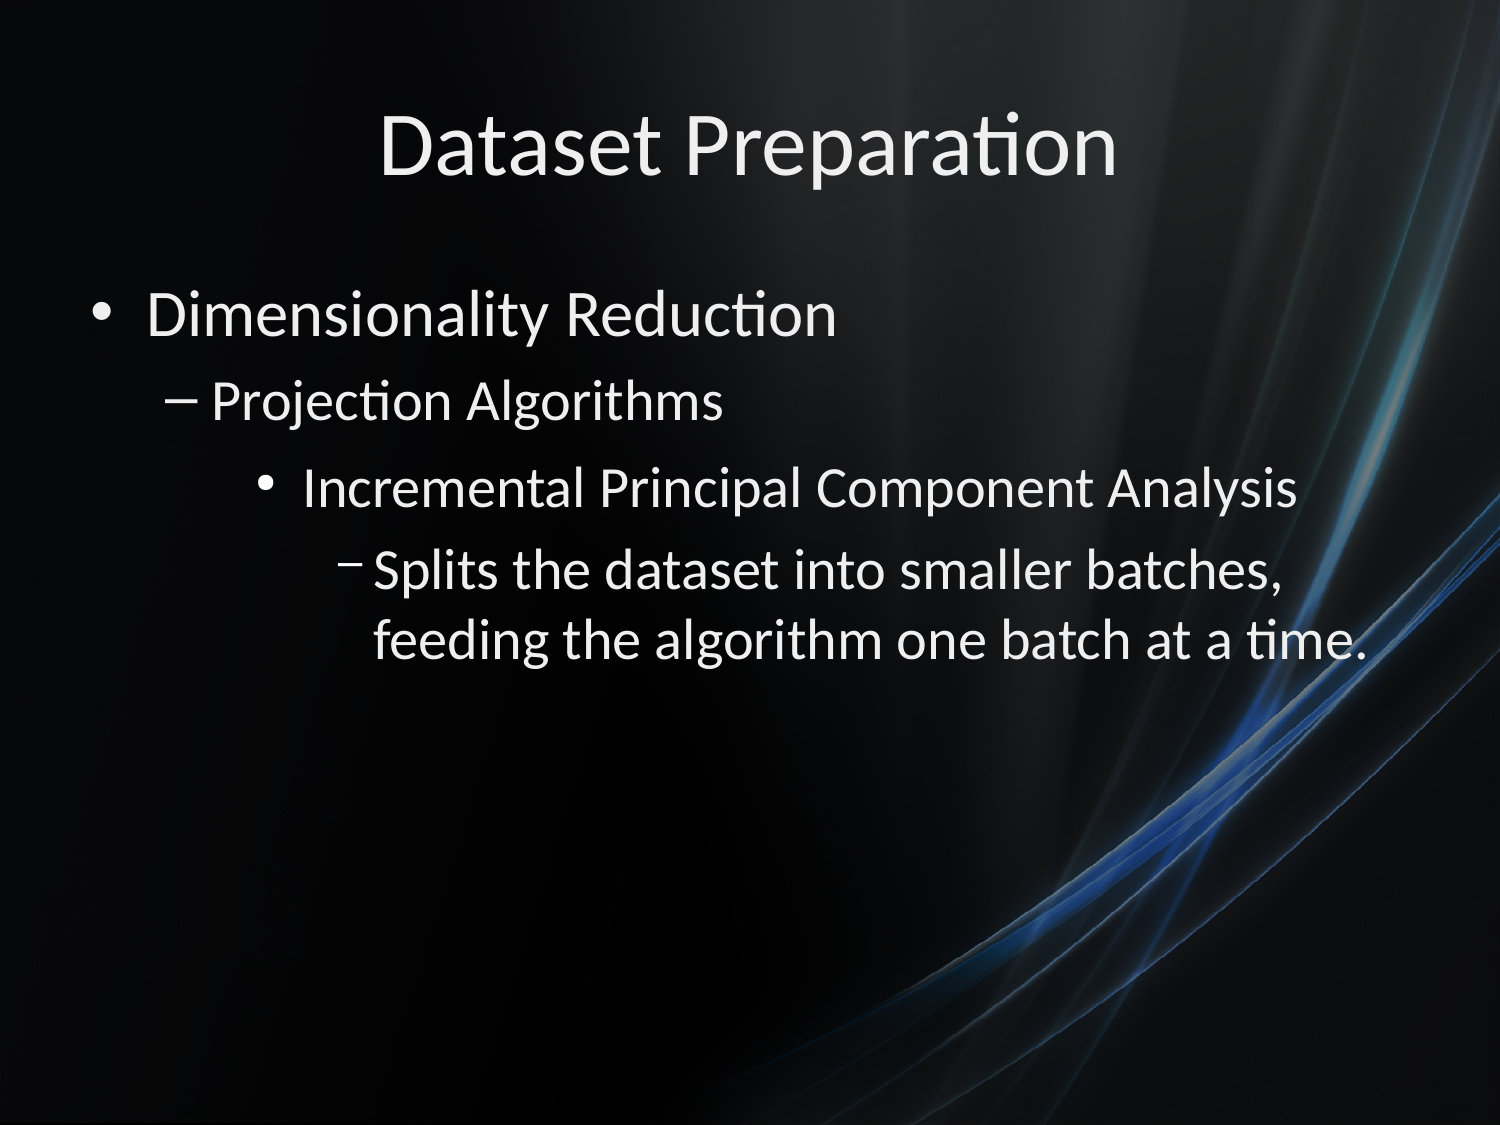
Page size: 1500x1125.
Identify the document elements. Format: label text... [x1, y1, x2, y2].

list Dimensionality Reduction Projection Algorithms Incremental Principal Component Analysis Splits the dataset into smaller batches, feeding the algorithm one batch at a time. [75, 262, 1425, 1005]
title Dataset Preparation [75, 45, 1425, 233]
picture [0, 0, 1500, 1125]
